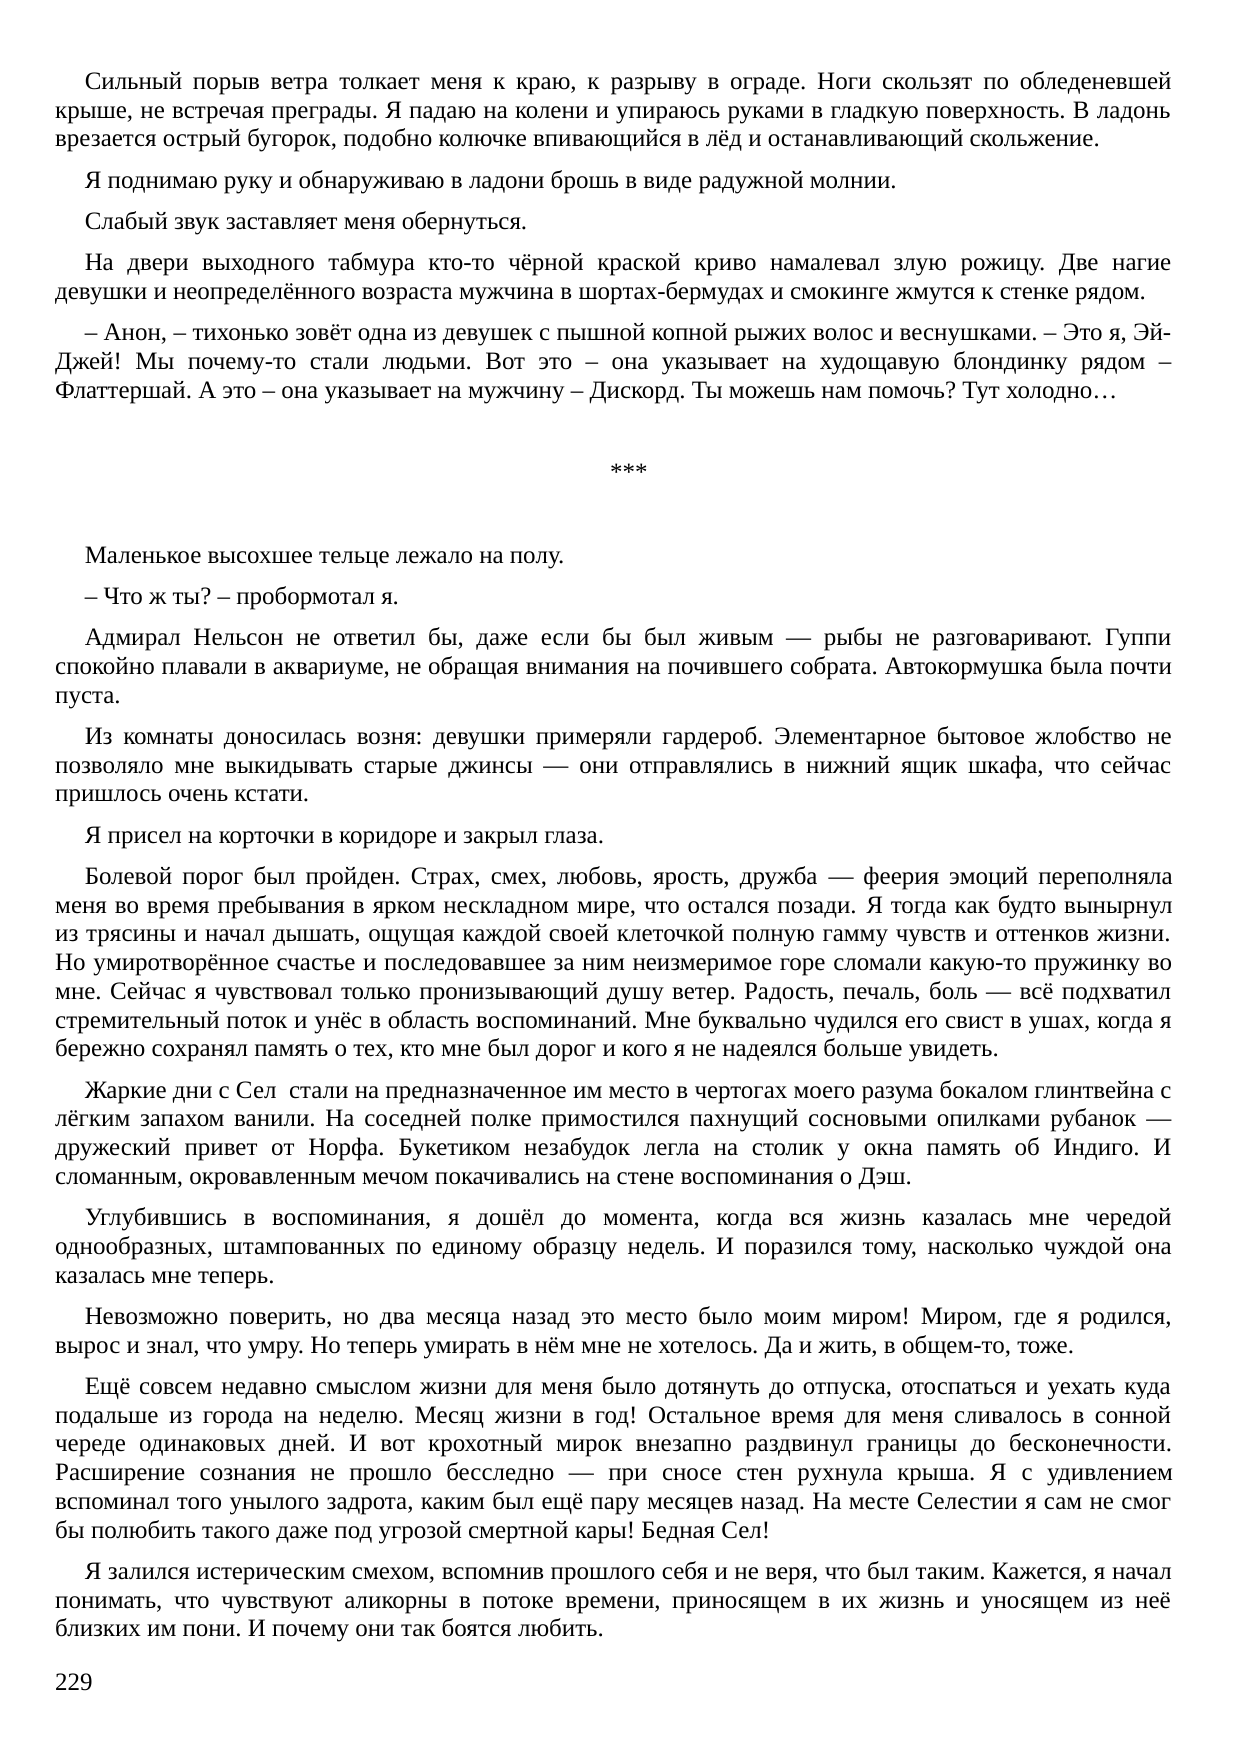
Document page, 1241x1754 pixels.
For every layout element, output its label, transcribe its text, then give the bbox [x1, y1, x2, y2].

text Жаркие дни с Сел стали на предназначенное им место в чертогах моего разума бокалом глинтвейна с лёгким запахом ванили. На соседней полке примостился пахнущий сосновыми опилками рубанок — дружеский привет от Норфа. Букетиком незабудок легла на столик у окна память об Индиго. И сломанным, окровавленным мечом покачивались на стене воспоминания о Дэш. [55, 1075, 1173, 1190]
text Адмирал Нельсон не ответил бы, даже если бы был живым — рыбы не разговаривают. Гуппи спокойно плавали в аквариуме, не обращая внимания на почившего собрата. Автокормушка была почти пуста. [55, 622, 1173, 708]
text Сильный порыв ветра толкает меня к краю, к разрыву в ограде. Ноги скользят по обледеневшей крыше, не встречая преграды. Я падаю на колени и упираюсь руками в гладкую поверхность. В ладонь врезается острый бугорок, подобно колючке впивающийся в лёд и останавливающий скольжение. [55, 66, 1173, 152]
text Из комнаты доносилась возня: девушки примеряли гардероб. Элементарное бытовое жлобство не позволяло мне выкидывать старые джинсы — они отправлялись в нижний ящик шкафа, что сейчас пришлось очень кстати. [55, 721, 1173, 807]
text Слабый звук заставляет меня обернуться. [55, 206, 1173, 235]
text – Анон, – тихонько зовёт одна из девушек с пышной копной рыжих волос и веснушками. – Это я, Эй-Джей! Мы почему-то стали людьми. Вот это – она указывает на худощавую блондинку рядом – Флаттершай. А это – она указывает на мужчину – Дискорд. Ты можешь нам помочь? Тут холодно… [55, 317, 1173, 403]
text Я поднимаю руку и обнаруживаю в ладони брошь в виде радужной молнии. [55, 165, 1173, 193]
text *** [55, 457, 1173, 486]
text – Что ж ты? – пробормотал я. [55, 581, 1173, 610]
text Углубившись в воспоминания, я дошёл до момента, когда вся жизнь казалась мне чередой однообразных, штампованных по единому образцу недель. И поразился тому, насколько чуждой она казалась мне теперь. [55, 1202, 1173, 1288]
text Я залился истерическим смехом, вспомнив прошлого себя и не веря, что был таким. Кажется, я начал понимать, что чувствуют аликорны в потоке времени, приносящем в их жизнь и уносящем из неё близких им пони. И почему они так боятся любить. [55, 1556, 1173, 1642]
text Ещё совсем недавно смыслом жизни для меня было дотянуть до отпуска, отоспаться и уехать куда подальше из города на неделю. Месяц жизни в год! Остальное время для меня сливалось в сонной череде одинаковых дней. И вот крохотный мирок внезапно раздвинул границы до бесконечности. Расширение сознания не прошло бесследно — при сносе стен рухнула крыша. Я с удивлением вспоминал того унылого задрота, каким был ещё пару месяцев назад. На месте Селестии я сам не смог бы полюбить такого даже под угрозой смертной кары! Бедная Сел! [55, 1371, 1173, 1543]
text На двери выходного табмура кто-то чёрной краской криво намалевал злую рожицу. Две нагие девушки и неопределённого возраста мужчина в шортах-бермудах и смокинге жмутся к стенке рядом. [55, 247, 1173, 305]
text Невозможно поверить, но два месяца назад это место было моим миром! Миром, где я родился, вырос и знал, что умру. Но теперь умирать в нём мне не хотелось. Да и жить, в общем-то, тоже. [55, 1301, 1173, 1358]
text Болевой порог был пройден. Страх, смех, любовь, ярость, дружба — феерия эмоций переполняла меня во время пребывания в ярком нескладном мире, что остался позади. Я тогда как будто вынырнул из трясины и начал дышать, ощущая каждой своей клеточкой полную гамму чувств и оттенков жизни. Но умиротворённое счастье и последовавшее за ним неизмеримое горе сломали какую-то пружинку во мне. Сейчас я чувствовал только пронизывающий душу ветер. Радость, печаль, боль — всё подхватил стремительный поток и унёс в область воспоминаний. Мне буквально чудился его свист в ушах, когда я бережно сохранял память о тех, кто мне был дорог и кого я не надеялся больше увидеть. [55, 861, 1173, 1062]
text Маленькое высохшее тельце лежало на полу. [55, 540, 1173, 568]
text Я присел на корточки в коридоре и закрыл глаза. [55, 820, 1173, 848]
